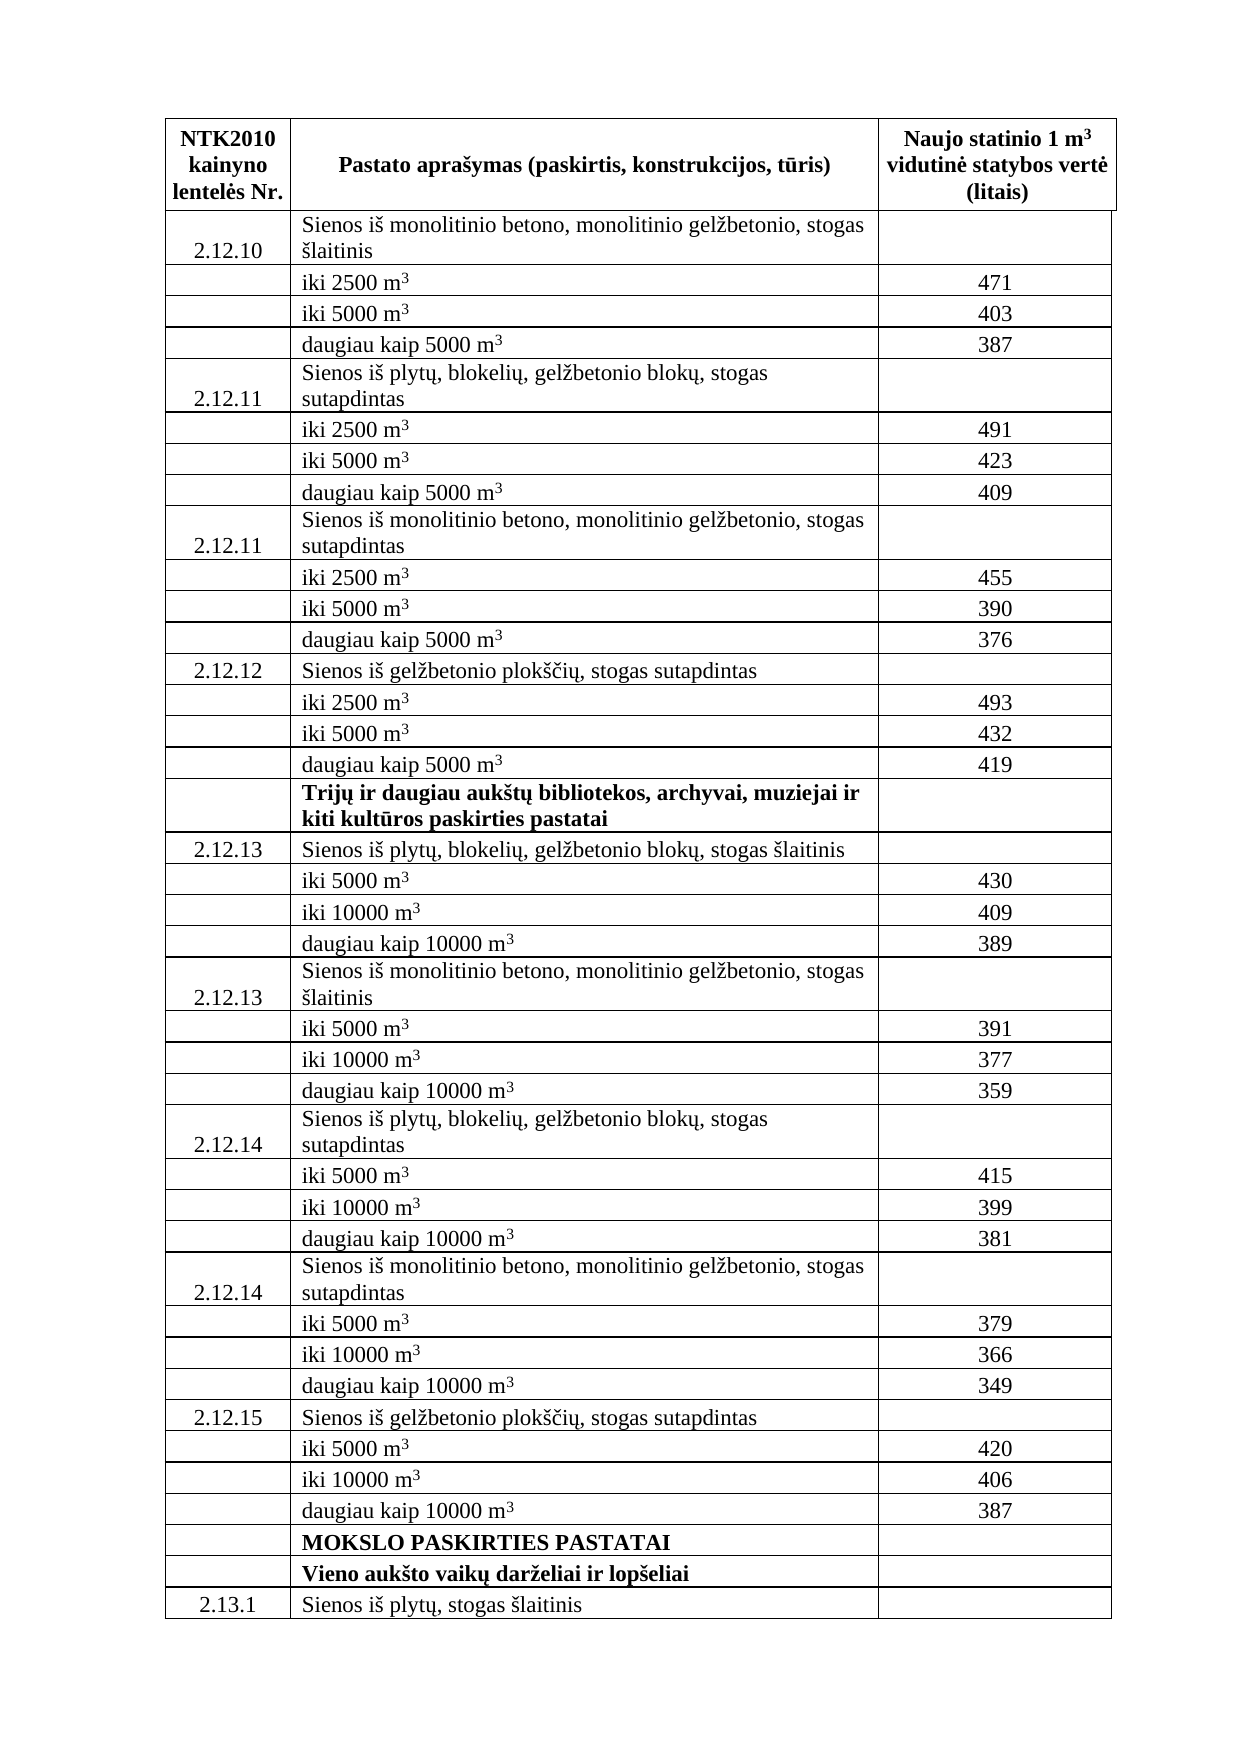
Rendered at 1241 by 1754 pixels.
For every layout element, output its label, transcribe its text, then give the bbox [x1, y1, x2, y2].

table_cell iki 10000 m3 [291, 895, 878, 925]
table_cell iki 5000 m3 [291, 864, 878, 894]
table_cell [1112, 863, 1116, 894]
table_cell daugiau kaip 10000 m3 [291, 1074, 878, 1104]
table_cell [879, 654, 1111, 684]
table_cell [166, 1221, 290, 1251]
table_cell [166, 1431, 290, 1461]
table_cell [166, 623, 290, 653]
table_cell [1112, 621, 1116, 653]
table_cell [1112, 264, 1116, 295]
table_cell [1112, 925, 1116, 956]
table_cell [1112, 1555, 1116, 1586]
table_cell [166, 1074, 290, 1104]
table_cell 455 [879, 560, 1111, 590]
table_cell Sienos iš plytų, blokelių, gelžbetonio blokų, stogas sutapdintas [291, 359, 878, 411]
table_cell 390 [879, 591, 1111, 621]
table_cell [166, 685, 290, 715]
table_cell [879, 359, 1111, 411]
table_cell [1112, 894, 1116, 925]
table_cell [166, 895, 290, 925]
table_cell Sienos iš monolitinio betono, monolitinio gelžbetonio, stogas sutapdintas [291, 1253, 878, 1305]
table_cell [166, 748, 290, 778]
table_cell daugiau kaip 10000 m3 [291, 1221, 878, 1251]
table_cell [1112, 653, 1116, 684]
table_cell [879, 211, 1111, 264]
table_cell [1112, 211, 1116, 264]
table_cell 420 [879, 1431, 1111, 1461]
table_cell [166, 1043, 290, 1073]
table_cell 403 [879, 296, 1111, 326]
table_cell [1112, 1336, 1116, 1368]
table_cell [1112, 1305, 1116, 1336]
table_cell 389 [879, 926, 1111, 956]
table_cell Sienos iš monolitinio betono, monolitinio gelžbetonio, stogas šlaitinis [291, 958, 878, 1010]
table_cell [166, 265, 290, 295]
table_cell [166, 413, 290, 443]
table_cell iki 10000 m3 [291, 1190, 878, 1220]
table_cell 381 [879, 1221, 1111, 1251]
table_cell Vieno aukšto vaikų darželiai ir lopšeliai [291, 1556, 878, 1586]
table_cell [1112, 1368, 1116, 1399]
table_cell [1112, 358, 1116, 411]
table_cell [166, 926, 290, 956]
table_cell iki 5000 m3 [291, 296, 878, 326]
table_cell [166, 475, 290, 505]
table_cell 376 [879, 623, 1111, 653]
table_cell [1112, 1524, 1116, 1555]
table_cell 2.12.14 [166, 1105, 290, 1158]
table_cell 423 [879, 444, 1111, 474]
table_cell [166, 1463, 290, 1493]
table_cell daugiau kaip 10000 m3 [291, 1494, 878, 1524]
table_cell 491 [879, 413, 1111, 443]
table_cell [166, 591, 290, 621]
table_cell Sienos iš plytų, blokelių, gelžbetonio blokų, stogas šlaitinis [291, 833, 878, 863]
table_cell [166, 779, 290, 831]
table_cell [166, 1525, 290, 1555]
table_cell 419 [879, 748, 1111, 778]
table_cell [1112, 411, 1116, 443]
table_cell 2.13.1 [166, 1588, 290, 1618]
table_cell [166, 1556, 290, 1586]
table_cell [1112, 1399, 1116, 1430]
table_cell [166, 296, 290, 326]
table_cell [1112, 1220, 1116, 1251]
table_cell 415 [879, 1159, 1111, 1189]
table_cell 377 [879, 1043, 1111, 1073]
table_cell Sienos iš plytų, stogas šlaitinis [291, 1588, 878, 1618]
table_cell iki 2500 m3 [291, 413, 878, 443]
table_cell Sienos iš monolitinio betono, monolitinio gelžbetonio, stogas šlaitinis [291, 211, 878, 264]
table_cell [166, 1159, 290, 1189]
table_cell Sienos iš gelžbetonio plokščių, stogas sutapdintas [291, 654, 878, 684]
table_cell [1112, 590, 1116, 621]
table_cell [1112, 326, 1116, 358]
table_cell [1112, 778, 1116, 831]
table_cell 387 [879, 1494, 1111, 1524]
table_cell iki 5000 m3 [291, 1431, 878, 1461]
table_cell Sienos iš plytų, blokelių, gelžbetonio blokų, stogas sutapdintas [291, 1105, 878, 1158]
table_cell [879, 779, 1111, 831]
table_cell [166, 716, 290, 746]
table_cell [1112, 1158, 1116, 1189]
table_cell [166, 1306, 290, 1336]
table_cell 391 [879, 1011, 1111, 1041]
table_cell 493 [879, 685, 1111, 715]
table_cell 409 [879, 475, 1111, 505]
table_cell [879, 1400, 1111, 1430]
table_cell daugiau kaip 5000 m3 [291, 623, 878, 653]
table_cell daugiau kaip 10000 m3 [291, 1369, 878, 1399]
table_cell [166, 864, 290, 894]
table_cell iki 10000 m3 [291, 1043, 878, 1073]
table_cell [1112, 1586, 1116, 1618]
table_cell Sienos iš monolitinio betono, monolitinio gelžbetonio, stogas sutapdintas [291, 506, 878, 559]
table_cell [166, 1369, 290, 1399]
table_cell [1112, 1251, 1116, 1305]
table_cell 432 [879, 716, 1111, 746]
table_cell 2.12.12 [166, 654, 290, 684]
table_cell MOKSLO PASKIRTIES PASTATAI [291, 1525, 878, 1555]
table_header Pastato aprašymas (paskirtis, konstrukcijos, tūris) [291, 119, 878, 210]
table_cell 2.12.14 [166, 1253, 290, 1305]
table_cell daugiau kaip 5000 m3 [291, 475, 878, 505]
table_cell [879, 506, 1111, 559]
table_cell iki 5000 m3 [291, 716, 878, 746]
table_cell 2.12.15 [166, 1400, 290, 1430]
table_cell 366 [879, 1338, 1111, 1368]
table_cell [166, 1190, 290, 1220]
table_cell [1112, 1430, 1116, 1461]
table_cell [1112, 1010, 1116, 1041]
table_cell [1112, 1461, 1116, 1493]
table_cell [1112, 831, 1116, 863]
table_cell 2.12.11 [166, 359, 290, 411]
table_cell [1112, 505, 1116, 559]
table_cell 409 [879, 895, 1111, 925]
table_cell [166, 1338, 290, 1368]
table_cell [879, 833, 1111, 863]
table_cell Sienos iš gelžbetonio plokščių, stogas sutapdintas [291, 1400, 878, 1430]
table_cell [1112, 1189, 1116, 1220]
table_cell [879, 1105, 1111, 1158]
table_cell [879, 1253, 1111, 1305]
table_cell 406 [879, 1463, 1111, 1493]
table_cell [1112, 1041, 1116, 1073]
table_cell [166, 444, 290, 474]
table_cell [1112, 1104, 1116, 1158]
table_cell daugiau kaip 5000 m3 [291, 748, 878, 778]
table_cell iki 5000 m3 [291, 1159, 878, 1189]
table_cell [166, 1011, 290, 1041]
table_cell [1112, 1073, 1116, 1104]
table_cell 379 [879, 1306, 1111, 1336]
table_cell [166, 1494, 290, 1524]
table_cell iki 5000 m3 [291, 444, 878, 474]
table_cell 349 [879, 1369, 1111, 1399]
table_cell [166, 328, 290, 358]
table_cell 2.12.11 [166, 506, 290, 559]
table_cell iki 2500 m3 [291, 265, 878, 295]
table_cell [1112, 443, 1116, 474]
table_cell [166, 560, 290, 590]
table_cell 2.12.13 [166, 958, 290, 1010]
table_cell 359 [879, 1074, 1111, 1104]
table_cell iki 10000 m3 [291, 1338, 878, 1368]
table_cell iki 2500 m3 [291, 685, 878, 715]
table_cell iki 2500 m3 [291, 560, 878, 590]
table_cell [1112, 474, 1116, 505]
table_cell [1112, 295, 1116, 326]
table_header Naujo statinio 1 m3 vidutinė statybos vertė (litais) [879, 119, 1116, 210]
table_cell [1112, 559, 1116, 590]
table_cell [1112, 684, 1116, 715]
table_header NTK2010 kainyno lentelės Nr. [166, 119, 290, 210]
table_cell 387 [879, 328, 1111, 358]
table_cell 471 [879, 265, 1111, 295]
table_cell iki 5000 m3 [291, 1306, 878, 1336]
table_cell iki 5000 m3 [291, 591, 878, 621]
table_cell daugiau kaip 5000 m3 [291, 328, 878, 358]
table_cell [1112, 715, 1116, 746]
table_cell [879, 1588, 1111, 1618]
table_cell 430 [879, 864, 1111, 894]
table_cell daugiau kaip 10000 m3 [291, 926, 878, 956]
table_cell Trijų ir daugiau aukštų bibliotekos, archyvai, muziejai ir kiti kultūros paskirties pastatai [291, 779, 878, 831]
table_cell iki 10000 m3 [291, 1463, 878, 1493]
table_cell [1112, 746, 1116, 778]
table_cell iki 5000 m3 [291, 1011, 878, 1041]
table_cell 2.12.10 [166, 211, 290, 264]
table_cell 399 [879, 1190, 1111, 1220]
table_cell [879, 1525, 1111, 1555]
table_cell [879, 1556, 1111, 1586]
table_cell [1112, 1493, 1116, 1524]
table_cell 2.12.13 [166, 833, 290, 863]
table_cell [879, 958, 1111, 1010]
table_cell [1112, 956, 1116, 1010]
